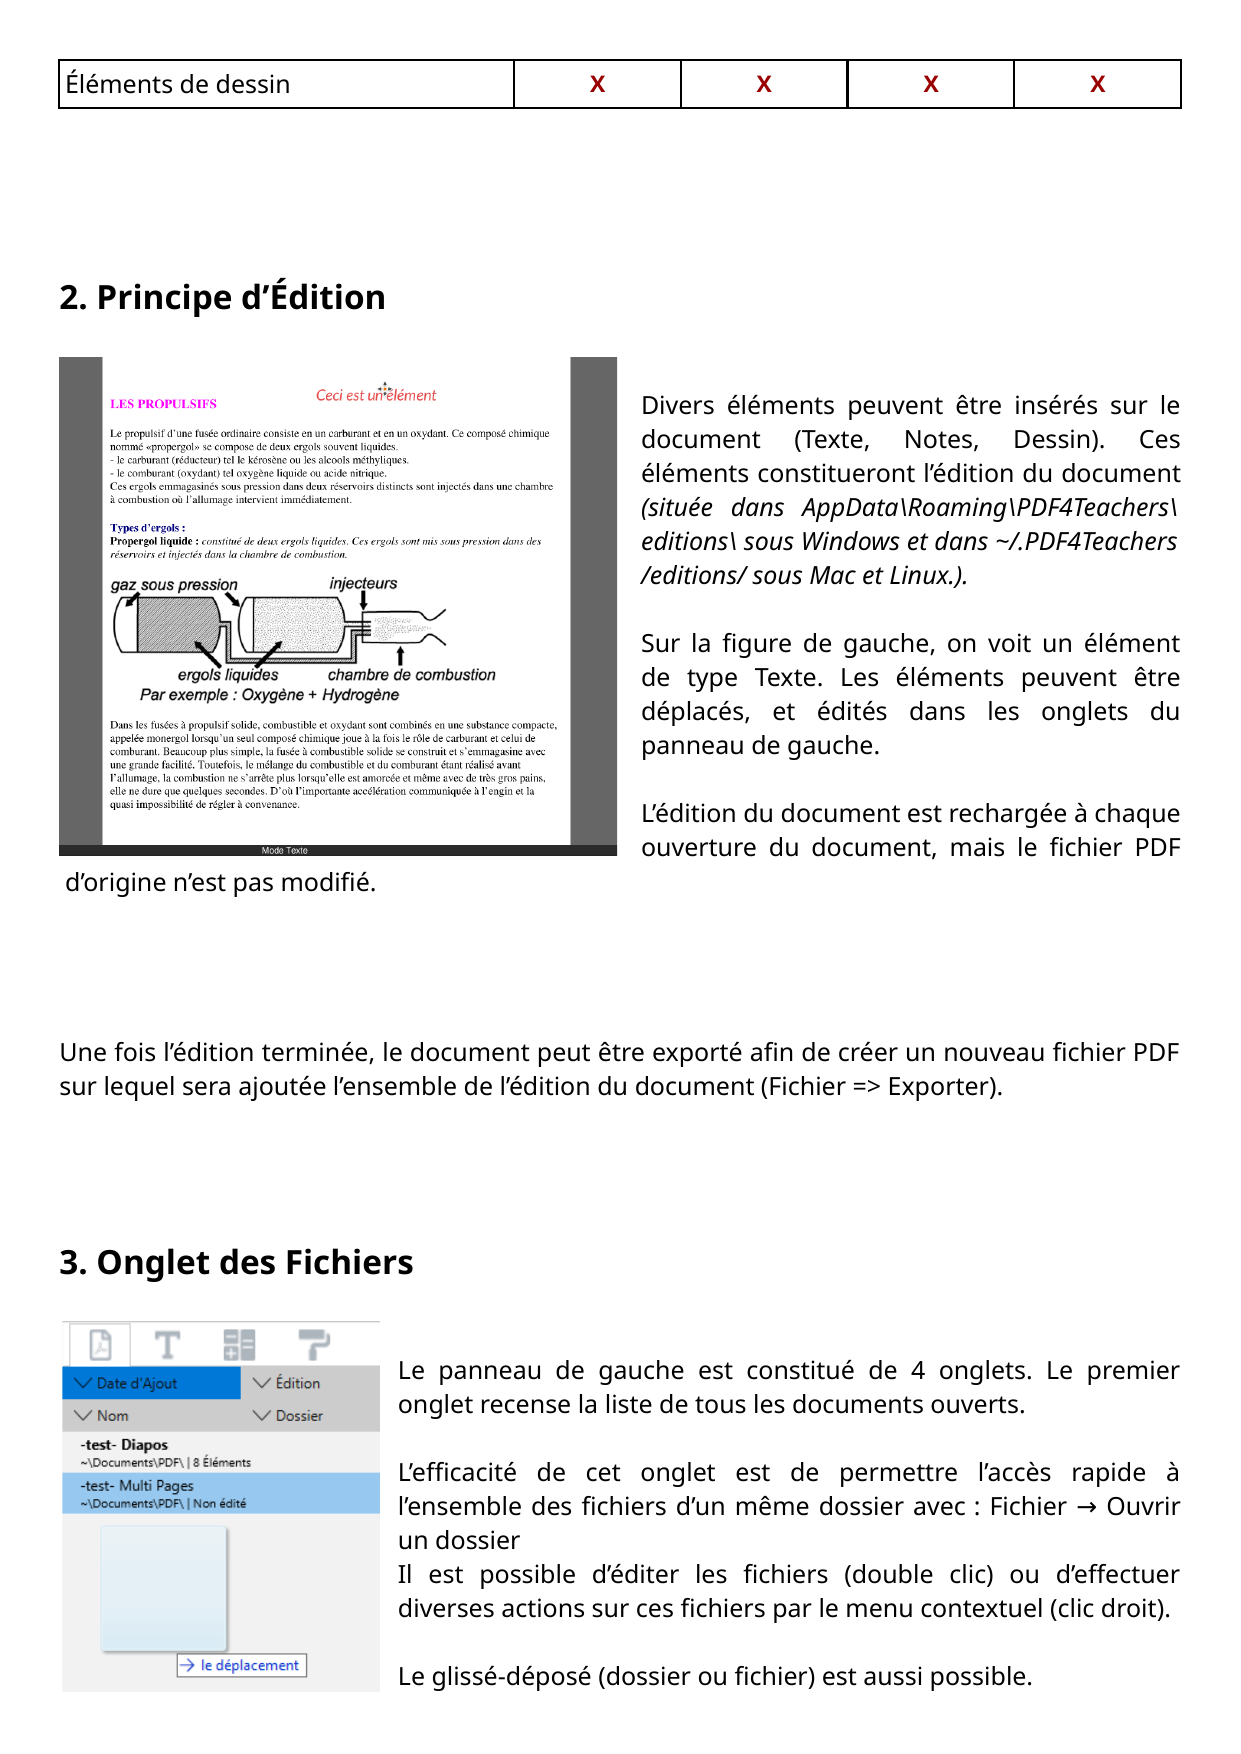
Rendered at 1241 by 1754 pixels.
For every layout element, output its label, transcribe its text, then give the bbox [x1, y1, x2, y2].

table_cell Éléments de dessin [60, 61, 513, 107]
text 2. Principe d’Édition [59, 274, 1181, 319]
text Il est possible d’éditer les fichiers (double clic) ou d’effectuer diverses actions sur ces fichiers par le menu contextuel (clic droit). [380, 1557, 1181, 1625]
text L’efficacité de cet onglet est de permettre l’accès rapide à l’ensemble des fichiers d’un même dossier avec : Fichier → Ouvrir un dossier [380, 1454, 1181, 1557]
text 3. Onglet des Fichiers [59, 1239, 1181, 1284]
table_cell X [1015, 61, 1180, 107]
table_cell X [682, 61, 846, 107]
text Une fois l’édition terminée, le document peut être exporté afin de créer un nouveau fichier PDF sur lequel sera ajoutée l’ensemble de l’édition du document (Fichier => Exporter). [59, 1034, 1181, 1103]
table_cell X [515, 61, 680, 107]
text Le glissé-déposé (dossier ou fichier) est aussi possible. [59, 1659, 1181, 1693]
text L’édition du document est rechargée à chaque ouverture du document, mais le fichier PDF d’origine n’est pas modifié. [65, 796, 1181, 898]
picture [62, 1321, 380, 1692]
text Divers éléments peuvent être insérés sur le document (Texte, Notes, Dessin). Ces éléments constitueront l’édition du document (située dans AppData\Roaming\PDF4Teachers\editions\ sous Windows et dans ~/.PDF4Teachers /editions/ sous Mac et Linux.). [618, 387, 1181, 592]
table_cell X [849, 61, 1013, 107]
text Sur la figure de gauche, on voit un élément de type Texte. Les éléments peuvent être déplacés, et édités dans les onglets du panneau de gauche. [618, 626, 1181, 762]
text Le panneau de gauche est constitué de 4 onglets. Le premier onglet recense la liste de tous les documents ouverts. [380, 1352, 1181, 1421]
picture [59, 357, 618, 856]
